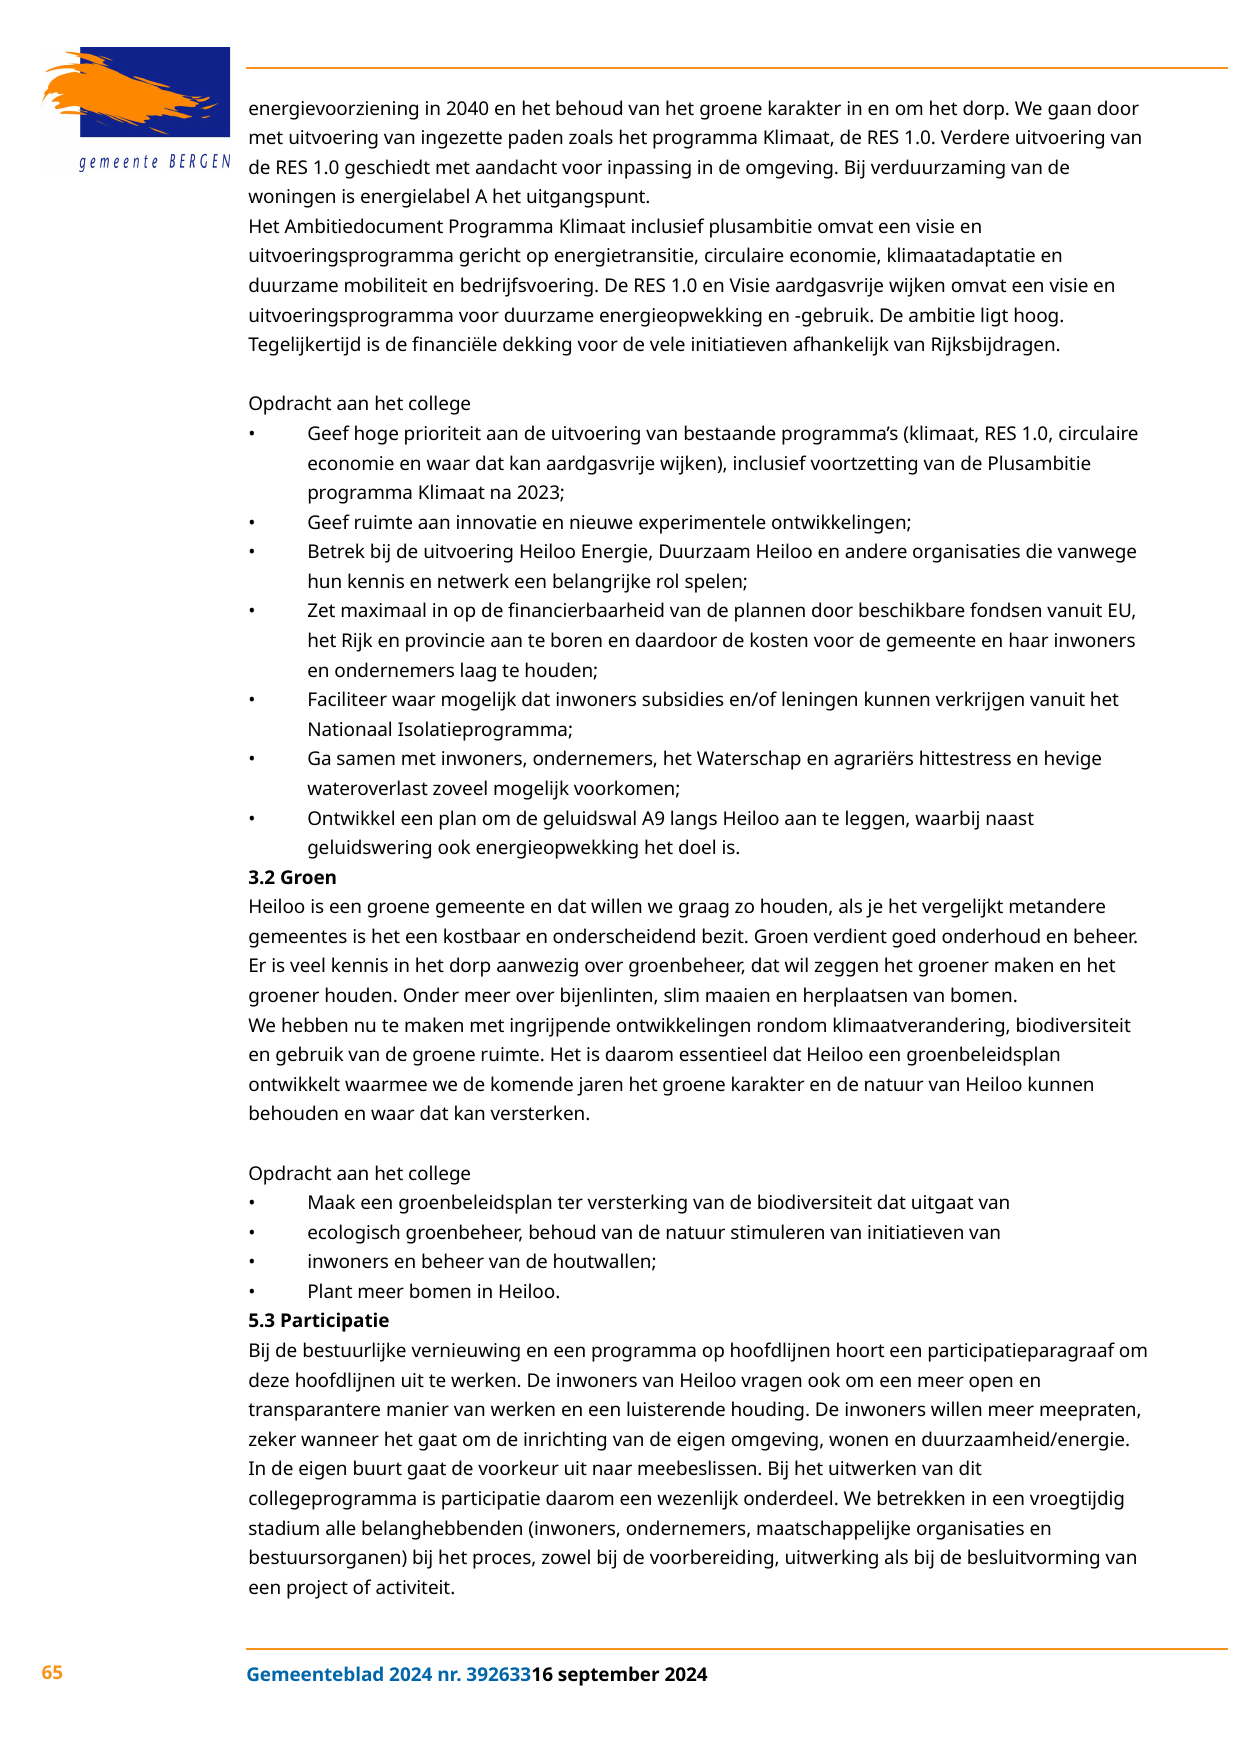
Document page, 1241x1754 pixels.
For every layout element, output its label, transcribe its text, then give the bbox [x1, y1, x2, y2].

text 5.3 Participatie [248, 1308, 1152, 1333]
list Plant meer bomen in Heiloo. [248, 1278, 1152, 1304]
text Opdracht aan het college [248, 1160, 1152, 1186]
list ecologisch groenbeheer, behoud van de natuur stimuleren van initiatieven van [248, 1219, 1152, 1245]
list Betrek bij de uitvoering Heiloo Energie, Duurzaam Heiloo en andere organisaties die vanwege hun kennis en netwerk een belangrijke rol spelen; [248, 538, 1152, 594]
text 3.2 Groen [248, 864, 1152, 890]
list inwoners en beheer van de houtwallen; [248, 1248, 1152, 1274]
list Ontwikkel een plan om de geluidswal A9 langs Heiloo aan te leggen, waarbij naast geluidswering ook energieopwekking het doel is. [248, 805, 1152, 860]
text We hebben nu te maken met ingrijpende ontwikkelingen rondom klimaatverandering, biodiversiteit en gebruik van de groene ruimte. Het is daarom essentieel dat Heiloo een groenbeleidsplan ontwikkelt waarmee we de komende jaren het groene karakter en de natuur van Heiloo kunnen behouden en waar dat kan versterken. [248, 1012, 1152, 1126]
text Opdracht aan het college [248, 391, 1152, 416]
list Zet maximaal in op de financierbaarheid van de plannen door beschikbare fondsen vanuit EU, het Rijk en provincie aan te boren en daardoor de kosten voor de gemeente en haar inwoners en ondernemers laag te houden; [248, 598, 1152, 683]
text energievoorziening in 2040 en het behoud van het groene karakter in en om het dorp. We gaan door met uitvoering van ingezette paden zoals het programma Klimaat, de RES 1.0. Verdere uitvoering van de RES 1.0 geschiedt met aandacht voor inpassing in de omgeving. Bij verduurzaming van de woningen is energielabel A het uitgangspunt. [248, 95, 1152, 209]
list Faciliteer waar mogelijk dat inwoners subsidies en/of leningen kunnen verkrijgen vanuit het Nationaal Isolatieprogramma; [248, 686, 1152, 742]
picture [41, 47, 231, 172]
list Ga samen met inwoners, ondernemers, het Waterschap en agrariërs hittestress en hevige wateroverlast zoveel mogelijk voorkomen; [248, 746, 1152, 801]
list Geef hoge prioriteit aan de uitvoering van bestaande programma’s (klimaat, RES 1.0, circulaire economie en waar dat kan aardgasvrije wijken), inclusief voortzetting van de Plusambitie programma Klimaat na 2023; [248, 420, 1152, 505]
text Bij de bestuurlijke vernieuwing en een programma op hoofdlijnen hoort een participatieparagraaf om deze hoofdlijnen uit te werken. De inwoners van Heiloo vragen ook om een meer open en transparantere manier van werken en een luisterende houding. De inwoners willen meer meepraten, zeker wanneer het gaat om de inrichting van de eigen omgeving, wonen en duurzaamheid/energie. In de eigen buurt gaat de voorkeur uit naar meebeslissen. Bij het uitwerken van dit collegeprogramma is participatie daarom een wezenlijk onderdeel. We betrekken in een vroegtijdig stadium alle belanghebbenden (inwoners, ondernemers, maatschappelijke organisaties en bestuursorganen) bij het proces, zowel bij de voorbereiding, uitwerking als bij de besluitvorming van een project of activiteit. [248, 1337, 1152, 1600]
list Maak een groenbeleidsplan ter versterking van de biodiversiteit dat uitgaat van [248, 1189, 1152, 1215]
text Heiloo is een groene gemeente en dat willen we graag zo houden, als je het vergelijkt metandere gemeentes is het een kostbaar en onderscheidend bezit. Groen verdient goed onderhoud en beheer. Er is veel kennis in het dorp aanwezig over groenbeheer, dat wil zeggen het groener maken en het groener houden. Onder meer over bijenlinten, slim maaien en herplaatsen van bomen. [248, 893, 1152, 1008]
text Het Ambitiedocument Programma Klimaat inclusief plusambitie omvat een visie en uitvoeringsprogramma gericht op energietransitie, circulaire economie, klimaatadaptatie en duurzame mobiliteit en bedrijfsvoering. De RES 1.0 en Visie aardgasvrije wijken omvat een visie en uitvoeringsprogramma voor duurzame energieopwekking en -gebruik. De ambitie ligt hoog. Tegelijkertijd is de financiële dekking voor de vele initiatieven afhankelijk van Rijksbijdragen. [248, 213, 1152, 357]
list Geef ruimte aan innovatie en nieuwe experimentele ontwikkelingen; [248, 509, 1152, 535]
